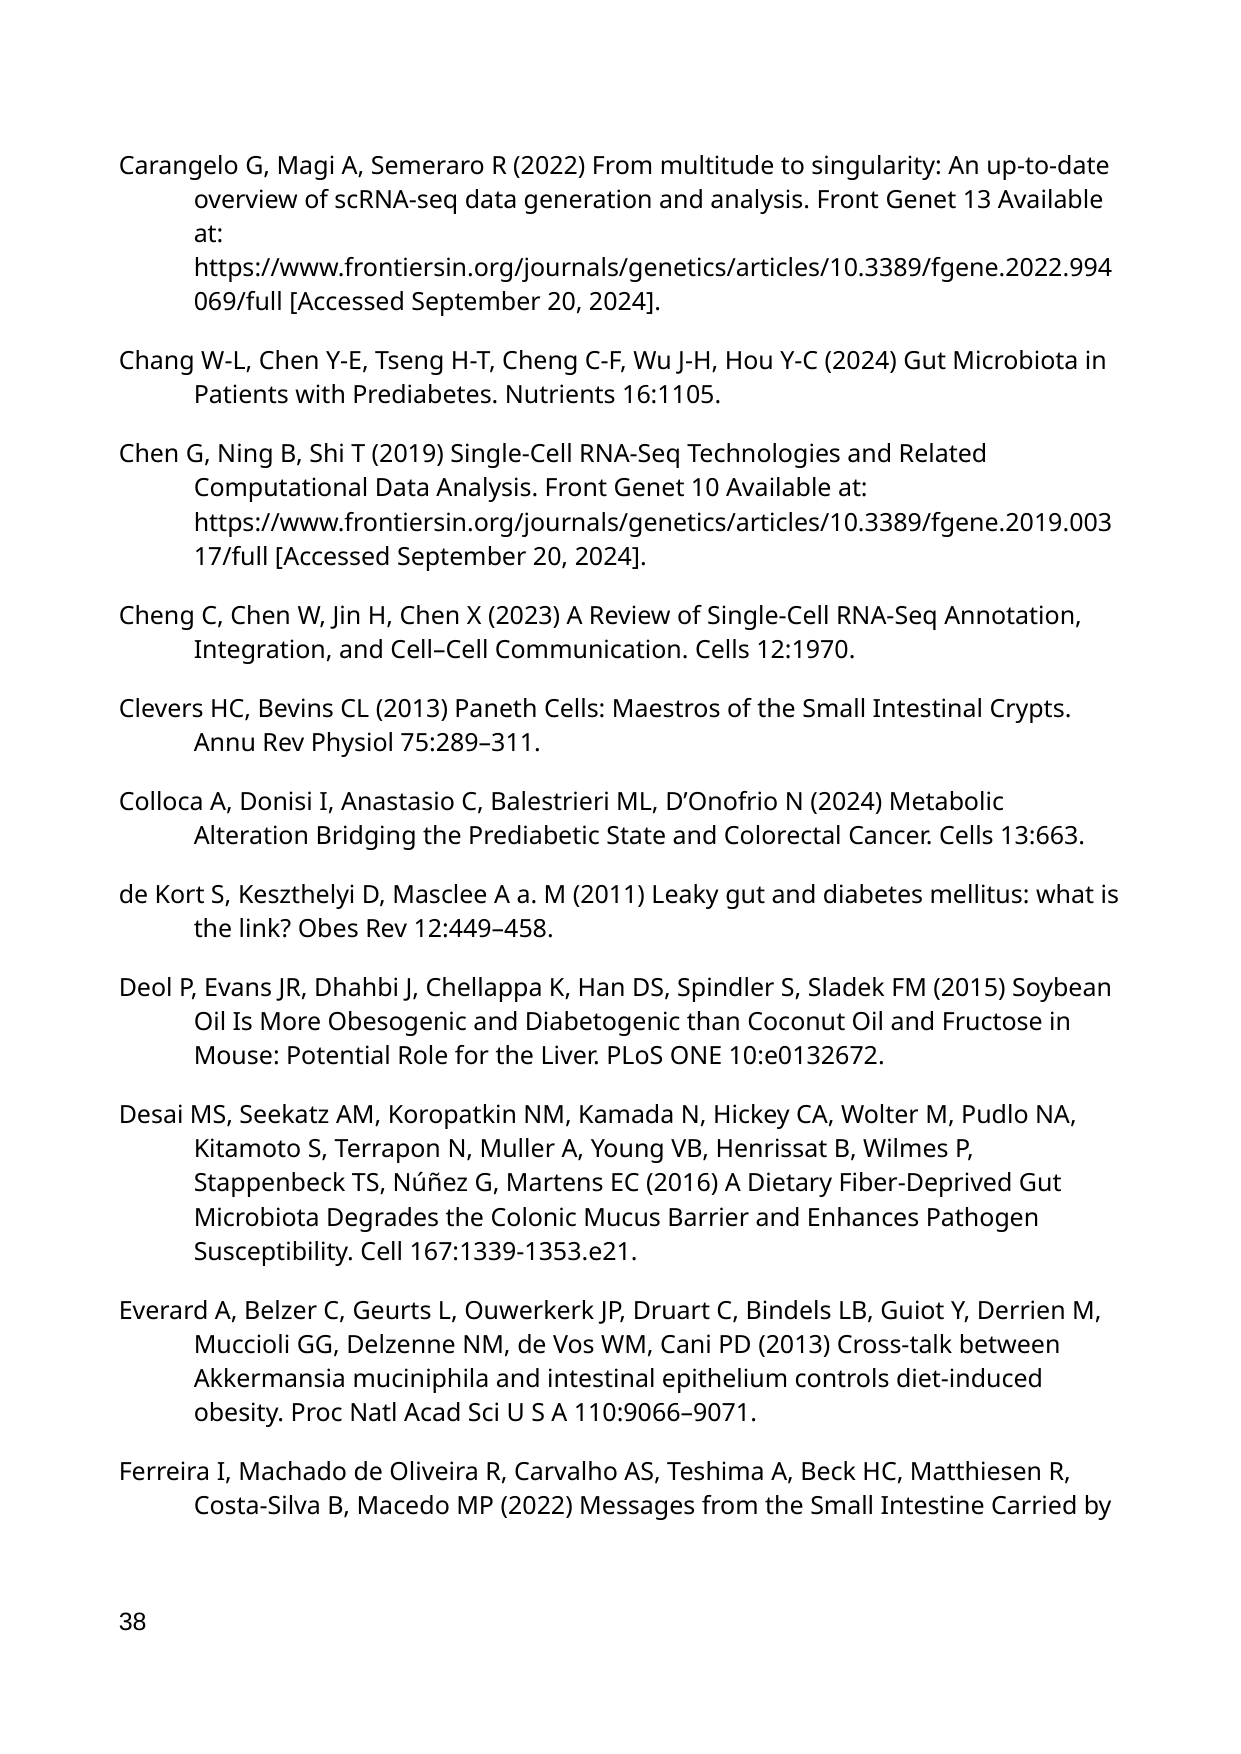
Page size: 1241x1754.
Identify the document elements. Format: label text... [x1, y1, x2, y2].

text Deol P, Evans JR, Dhahbi J, Chellappa K, Han DS, Spindler S, Sladek FM (2015) Soybean Oil Is More Obesogenic and Diabetogenic than Coconut Oil and Fructose in Mouse: Potential Role for the Liver. PLoS ONE 10:e0132672. [118, 970, 1122, 1072]
text Chen G, Ning B, Shi T (2019) Single-Cell RNA-Seq Technologies and Related Computational Data Analysis. Front Genet 10 Available at: https://www.frontiersin.org/journals/genetics/articles/10.3389/fgene.2019.00317/full [Accessed September 20, 2024]. [118, 436, 1122, 572]
text Carangelo G, Magi A, Semeraro R (2022) From multitude to singularity: An up-to-date overview of scRNA-seq data generation and analysis. Front Genet 13 Available at: https://www.frontiersin.org/journals/genetics/articles/10.3389/fgene.2022.994069/full [Accessed September 20, 2024]. [118, 148, 1122, 318]
text Colloca A, Donisi I, Anastasio C, Balestrieri ML, D’Onofrio N (2024) Metabolic Alteration Bridging the Prediabetic State and Colorectal Cancer. Cells 13:663. [118, 783, 1122, 852]
text Chang W-L, Chen Y-E, Tseng H-T, Cheng C-F, Wu J-H, Hou Y-C (2024) Gut Microbiota in Patients with Prediabetes. Nutrients 16:1105. [118, 343, 1122, 411]
text Everard A, Belzer C, Geurts L, Ouwerkerk JP, Druart C, Bindels LB, Guiot Y, Derrien M, Muccioli GG, Delzenne NM, de Vos WM, Cani PD (2013) Cross-talk between Akkermansia muciniphila and intestinal epithelium controls diet-induced obesity. Proc Natl Acad Sci U S A 110:9066–9071. [118, 1292, 1122, 1428]
text Cheng C, Chen W, Jin H, Chen X (2023) A Review of Single-Cell RNA-Seq Annotation, Integration, and Cell–Cell Communication. Cells 12:1970. [118, 597, 1122, 665]
text Desai MS, Seekatz AM, Koropatkin NM, Kamada N, Hickey CA, Wolter M, Pudlo NA, Kitamoto S, Terrapon N, Muller A, Young VB, Henrissat B, Wilmes P, Stappenbeck TS, Núñez G, Martens EC (2016) A Dietary Fiber-Deprived Gut Microbiota Degrades the Colonic Mucus Barrier and Enhances Pathogen Susceptibility. Cell 167:1339-1353.e21. [118, 1097, 1122, 1267]
text Clevers HC, Bevins CL (2013) Paneth Cells: Maestros of the Small Intestinal Crypts. Annu Rev Physiol 75:289–311. [118, 690, 1122, 758]
text Ferreira I, Machado de Oliveira R, Carvalho AS, Teshima A, Beck HC, Matthiesen R, Costa-Silva B, Macedo MP (2022) Messages from the Small Intestine Carried by [118, 1453, 1122, 1522]
text de Kort S, Keszthelyi D, Masclee A a. M (2011) Leaky gut and diabetes mellitus: what is the link? Obes Rev 12:449–458. [118, 877, 1122, 945]
